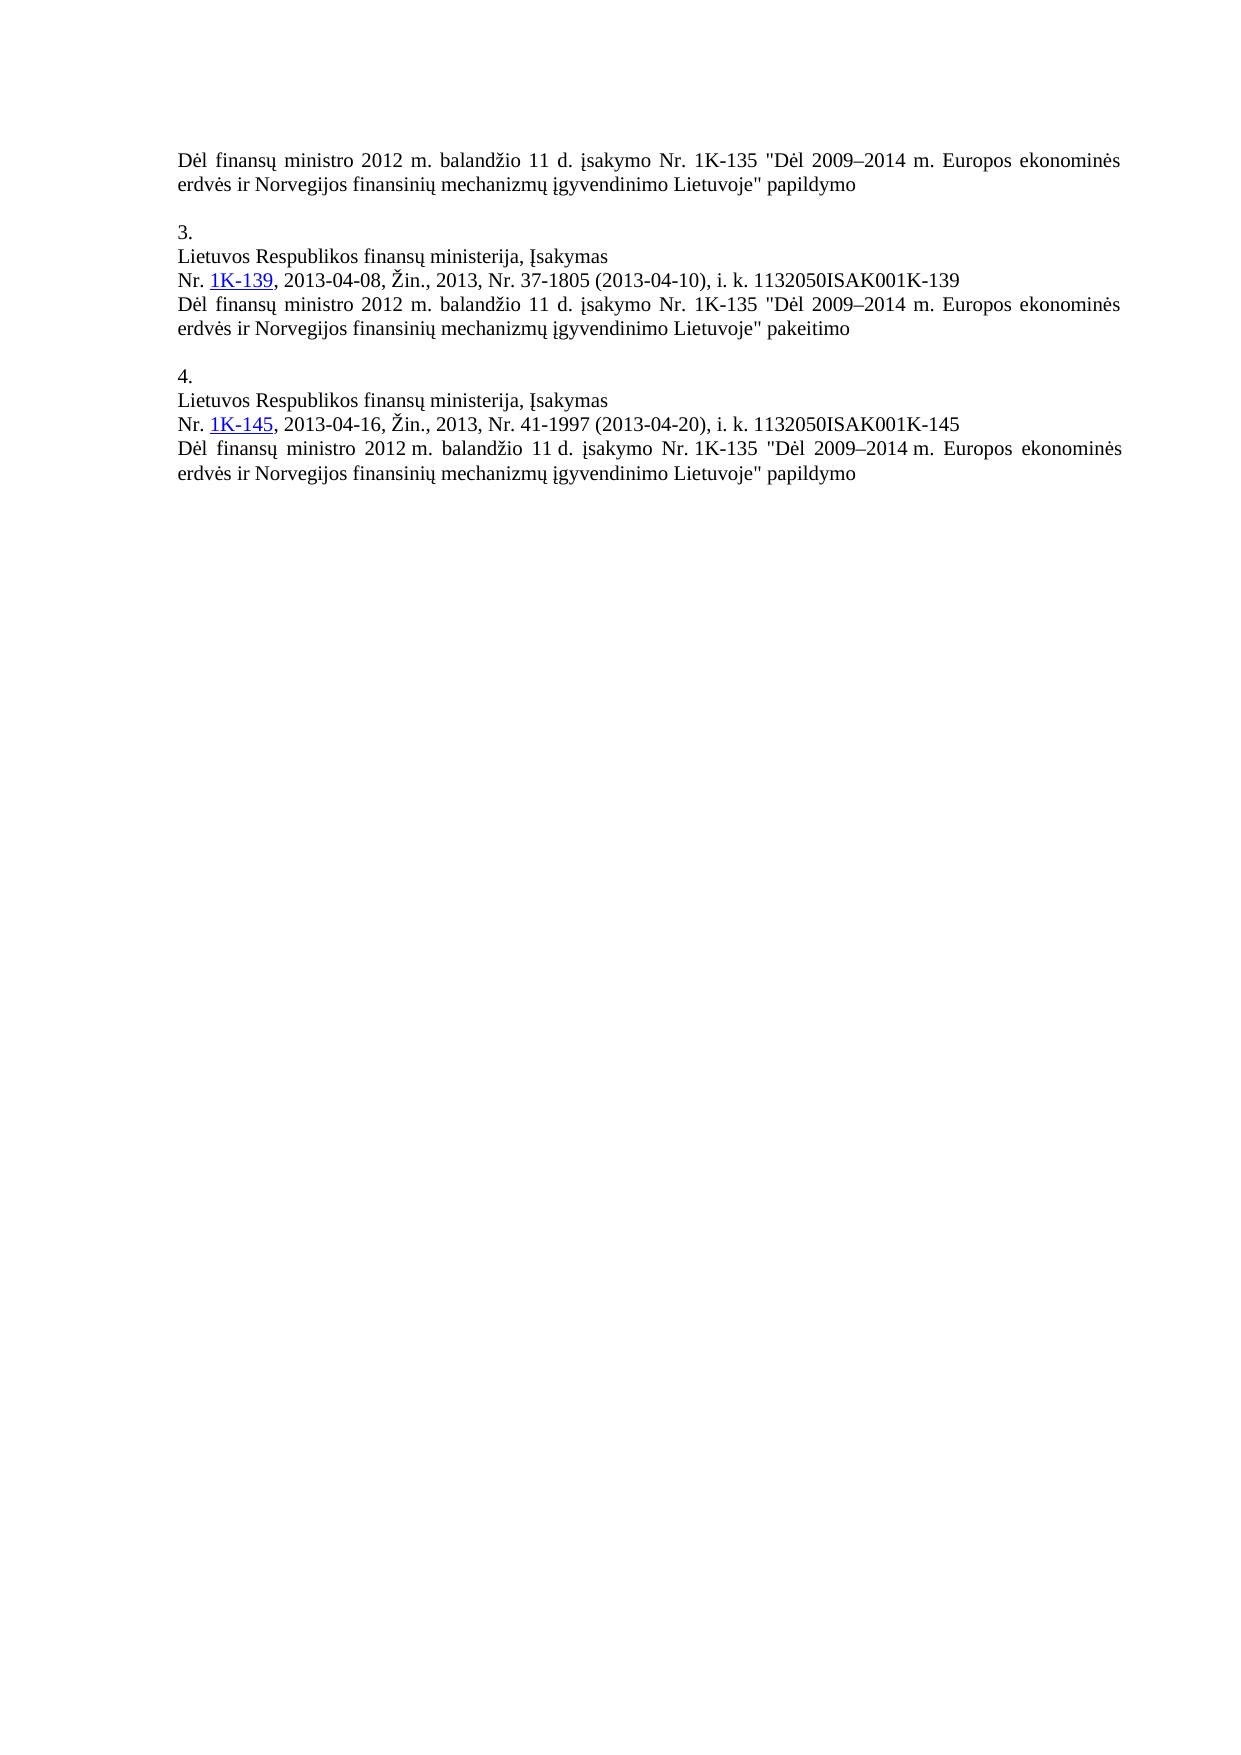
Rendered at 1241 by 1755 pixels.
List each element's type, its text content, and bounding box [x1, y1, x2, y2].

text Nr. 1K-145, 2013-04-16, Žin., 2013, Nr. 41-1997 (2013-04-20), i. k. 1132050ISAK001K-145 [177, 412, 1122, 436]
text Lietuvos Respublikos finansų ministerija, Įsakymas [177, 388, 1122, 412]
text 4. [177, 364, 1122, 388]
text Dėl finansų ministro 2012 m. balandžio 11 d. įsakymo Nr. 1K-135 "Dėl 2009–2014 m. Europos ekonominės erdvės ir Norvegijos finansinių mechanizmų įgyvendinimo Lietuvoje" papildymo [177, 436, 1122, 484]
text Dėl finansų ministro 2012 m. balandžio 11 d. įsakymo Nr. 1K-135 "Dėl 2009–2014 m. Europos ekonominės erdvės ir Norvegijos finansinių mechanizmų įgyvendinimo Lietuvoje" pakeitimo [177, 292, 1122, 340]
text Dėl finansų ministro 2012 m. balandžio 11 d. įsakymo Nr. 1K-135 "Dėl 2009–2014 m. Europos ekonominės erdvės ir Norvegijos finansinių mechanizmų įgyvendinimo Lietuvoje" papildymo [177, 148, 1122, 196]
text Nr. 1K-139, 2013-04-08, Žin., 2013, Nr. 37-1805 (2013-04-10), i. k. 1132050ISAK001K-139 [177, 268, 1122, 292]
text Lietuvos Respublikos finansų ministerija, Įsakymas [177, 244, 1122, 268]
text 3. [177, 220, 1122, 244]
